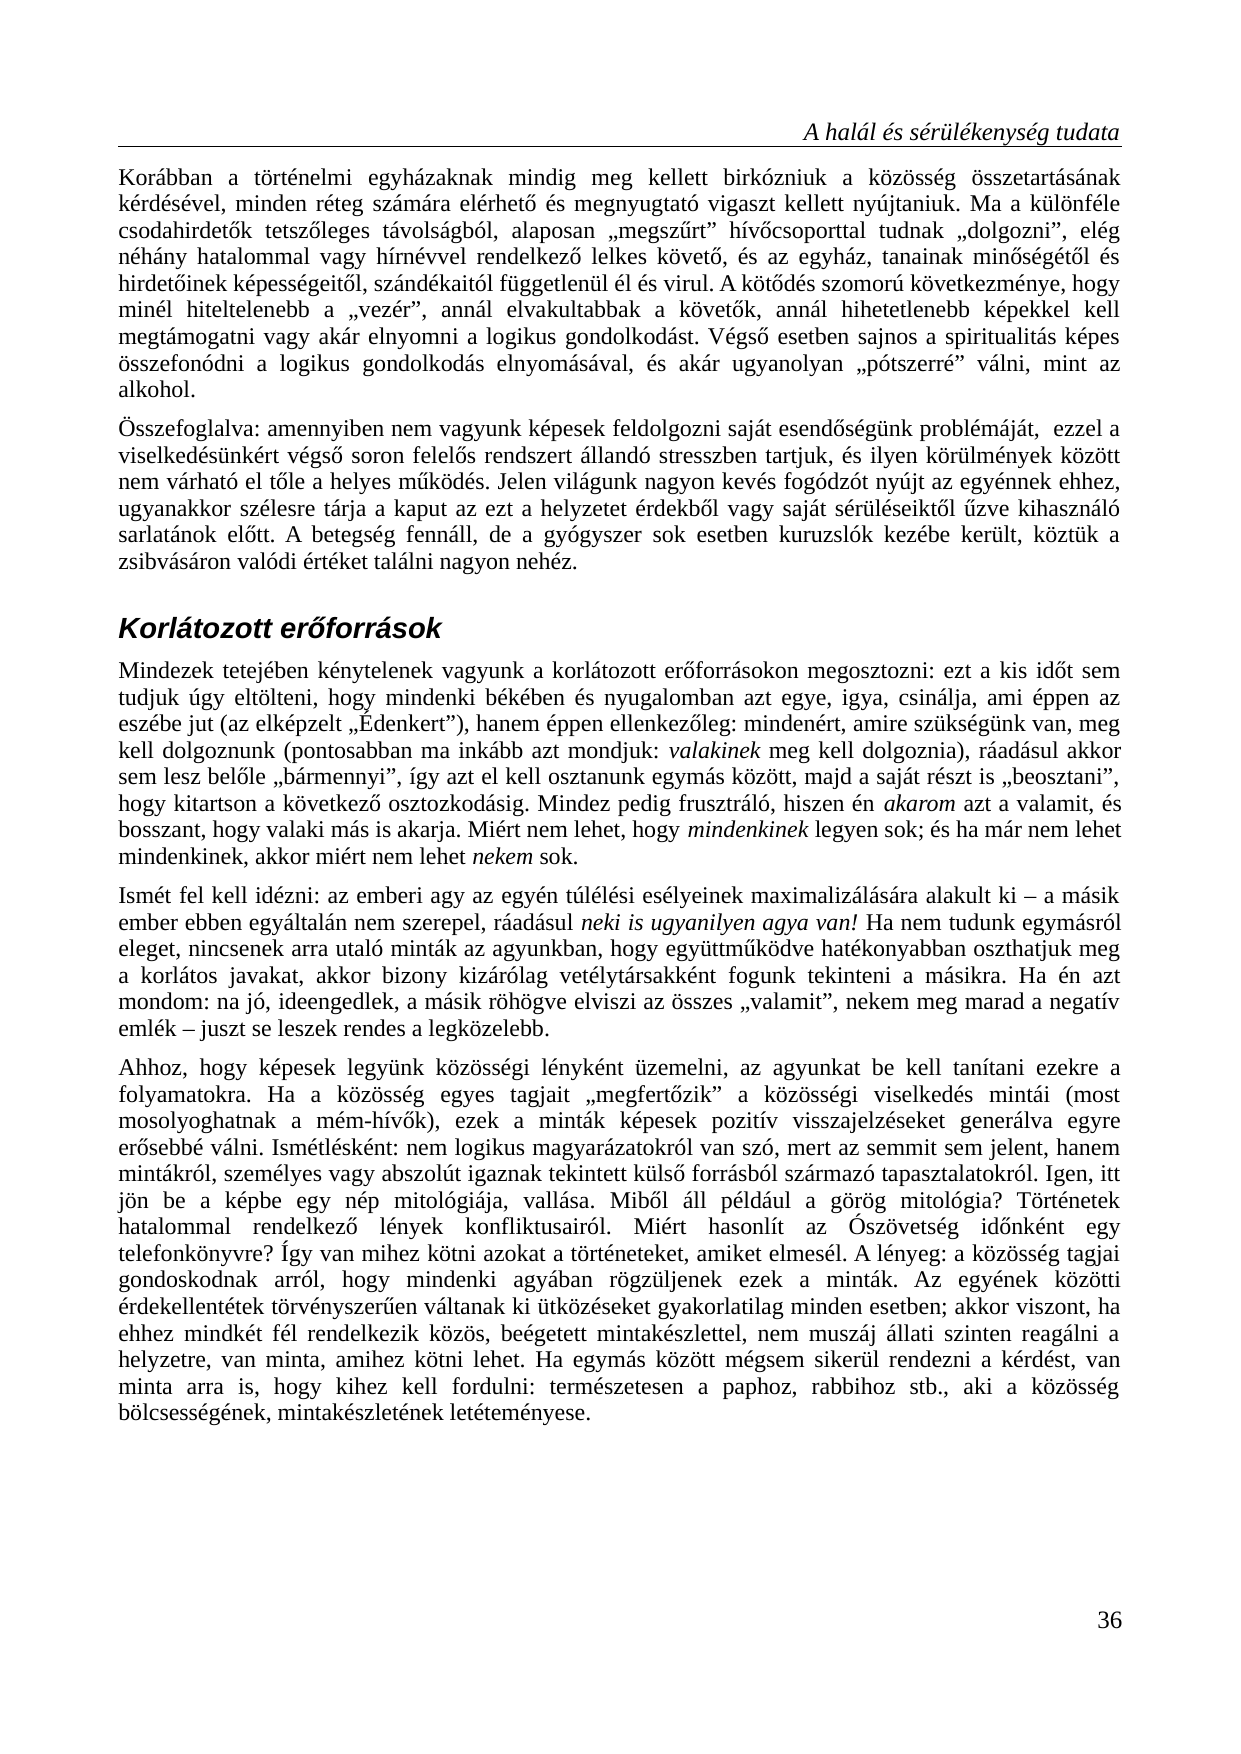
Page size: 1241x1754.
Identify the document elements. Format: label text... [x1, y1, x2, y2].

subtitle Korlátozott erőforrások [118, 612, 1122, 645]
text Ahhoz, hogy képesek legyünk közösségi lényként üzemelni, az agyunkat be kell tanítani ezekre a folyamatokra. Ha a közösség egyes tagjait „megfertőzik” a közösségi viselkedés mintái (most mosolyoghatnak a mém-hívők), ezek a minták képesek pozitív visszajelzéseket generálva egyre erősebbé válni. Ismétlésként: nem logikus magyarázatokról van szó, mert az semmit sem jelent, hanem mintákról, személyes vagy abszolút igaznak tekintett külső forrásból származó tapasztalatokról. Igen, itt jön be a képbe egy nép mitológiája, vallása. Miből áll például a görög mitológia? Történetek hatalommal rendelkező lények konfliktusairól. Miért hasonlít az Ószövetség időnként egy telefonkönyvre? Így van mihez kötni azokat a történeteket, amiket elmesél. A lényeg: a közösség tagjai gondoskodnak arról, hogy mindenki agyában rögzüljenek ezek a minták. Az egyének közötti érdekellentétek törvényszerűen váltanak ki ütközéseket gyakorlatilag minden esetben; akkor viszont, ha ehhez mindkét fél rendelkezik közös, beégetett mintakészlettel, nem muszáj állati szinten reagálni a helyzetre, van minta, amihez kötni lehet. Ha egymás között mégsem sikerül rendezni a kérdést, van minta arra is, hogy kihez kell fordulni: természetesen a paphoz, rabbihoz stb., aki a közösség bölcsességének, mintakészletének letéteményese. [118, 1054, 1122, 1426]
text Mindezek tetejében kénytelenek vagyunk a korlátozott erőforrásokon megosztozni: ezt a kis időt sem tudjuk úgy eltölteni, hogy mindenki békében és nyugalomban azt egye, igya, csinálja, ami éppen az eszébe jut (az elképzelt „Édenkert”), hanem éppen ellenkezőleg: mindenért, amire szükségünk van, meg kell dolgoznunk (pontosabban ma inkább azt mondjuk: valakinek meg kell dolgoznia), ráadásul akkor sem lesz belőle „bármennyi”, így azt el kell osztanunk egymás között, majd a saját részt is „beosztani”, hogy kitartson a következő osztozkodásig. Mindez pedig frusztráló, hiszen én akarom azt a valamit, és bosszant, hogy valaki más is akarja. Miért nem lehet, hogy mindenkinek legyen sok; és ha már nem lehet mindenkinek, akkor miért nem lehet nekem sok. [118, 657, 1122, 870]
text Korábban a történelmi egyházaknak mindig meg kellett birkózniuk a közösség összetartásának kérdésével, minden réteg számára elérhető és megnyugtató vigaszt kellett nyújtaniuk. Ma a különféle csodahirdetők tetszőleges távolságból, alaposan „megszűrt” hívőcsoporttal tudnak „dolgozni”, elég néhány hatalommal vagy hírnévvel rendelkező lelkes követő, és az egyház, tanainak minőségétől és hirdetőinek képességeitől, szándékaitól függetlenül él és virul. A kötődés szomorú következménye, hogy minél hiteltelenebb a „vezér”, annál elvakultabbak a követők, annál hihetetlenebb képekkel kell megtámogatni vagy akár elnyomni a logikus gondolkodást. Végső esetben sajnos a spiritualitás képes összefonódni a logikus gondolkodás elnyomásával, és akár ugyanolyan „pótszerré” válni, mint az alkohol. [118, 164, 1122, 403]
text Ismét fel kell idézni: az emberi agy az egyén túlélési esélyeinek maximalizálására alakult ki – a másik ember ebben egyáltalán nem szerepel, ráadásul neki is ugyanilyen agya van! Ha nem tudunk egymásról eleget, nincsenek arra utaló minták az agyunkban, hogy együttműködve hatékonyabban oszthatjuk meg a korlátos javakat, akkor bizony kizárólag vetélytársakként fogunk tekinteni a másikra. Ha én azt mondom: na jó, ideengedlek, a másik röhögve elviszi az összes „valamit”, nekem meg marad a negatív emlék – juszt se leszek rendes a legközelebb. [118, 882, 1122, 1042]
text Összefoglalva: amennyiben nem vagyunk képesek feldolgozni saját esendőségünk problémáját, ezzel a viselkedésünkért végső soron felelős rendszert állandó stresszben tartjuk, és ilyen körülmények között nem várható el tőle a helyes működés. Jelen világunk nagyon kevés fogódzót nyújt az egyénnek ehhez, ugyanakkor szélesre tárja a kaput az ezt a helyzetet érdekből vagy saját sérüléseiktől űzve kihasználó sarlatánok előtt. A betegség fennáll, de a gyógyszer sok esetben kuruzslók kezébe került, köztük a zsibvásáron valódi értéket találni nagyon nehéz. [118, 415, 1122, 574]
